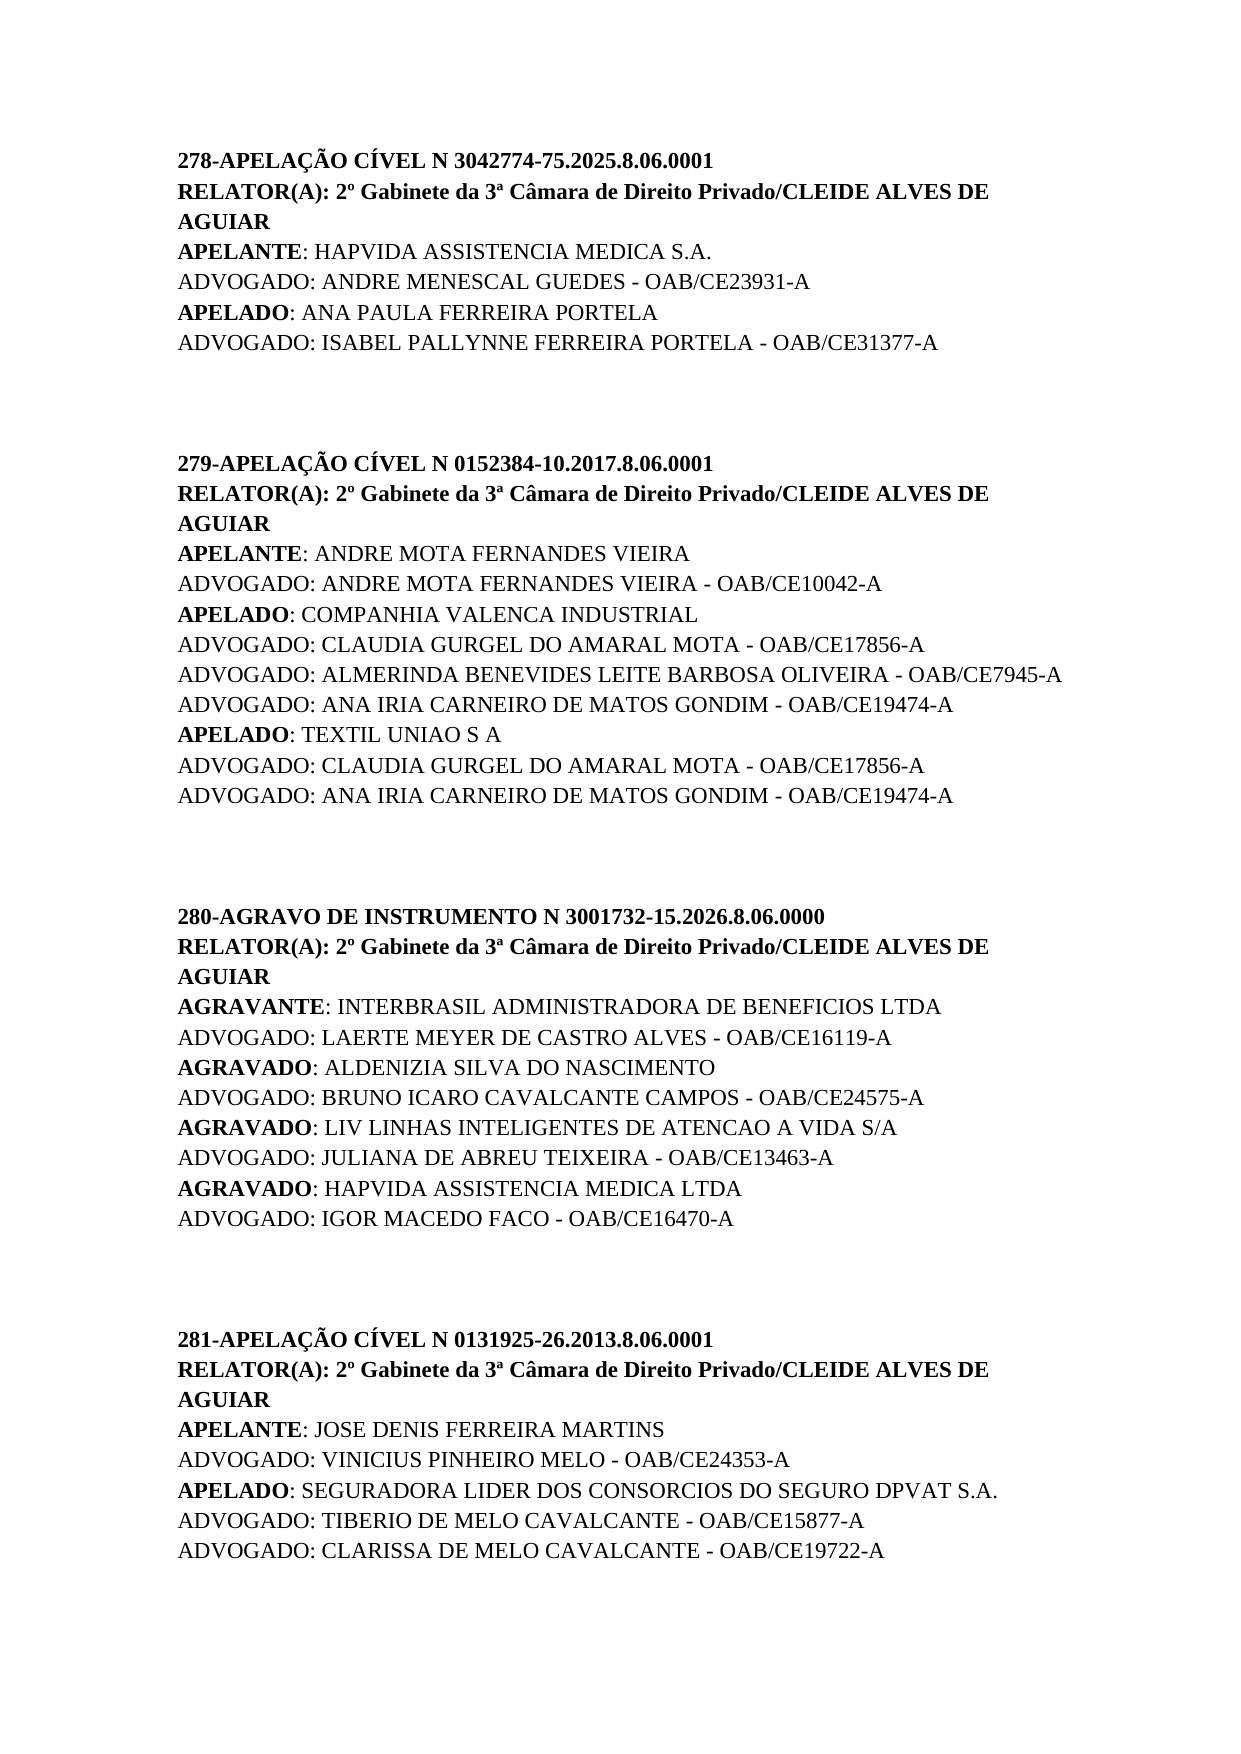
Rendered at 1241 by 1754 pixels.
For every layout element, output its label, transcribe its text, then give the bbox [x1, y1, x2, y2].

text 278-APELAÇÃO CÍVEL N 3042774-75.2025.8.06.0001 RELATOR(A): 2º Gabinete da 3ª Câmara de Direito Privado/CLEIDE ALVES DE AGUIAR APELANTE: HAPVIDA ASSISTENCIA MEDICA S.A. ADVOGADO: ANDRE MENESCAL GUEDES - OAB/CE23931-A APELADO: ANA PAULA FERREIRA PORTELA ADVOGADO: ISABEL PALLYNNE FERREIRA PORTELA - OAB/CE31377-A 279-APELAÇÃO CÍVEL N 0152384-10.2017.8.06.0001 RELATOR(A): 2º Gabinete da 3ª Câmara de Direito Privado/CLEIDE ALVES DE AGUIAR APELANTE: ANDRE MOTA FERNANDES VIEIRA ADVOGADO: ANDRE MOTA FERNANDES VIEIRA - OAB/CE10042-A APELADO: COMPANHIA VALENCA INDUSTRIAL ADVOGADO: CLAUDIA GURGEL DO AMARAL MOTA - OAB/CE17856-A ADVOGADO: ALMERINDA BENEVIDES LEITE BARBOSA OLIVEIRA - OAB/CE7945-A ADVOGADO: ANA IRIA CARNEIRO DE MATOS GONDIM - OAB/CE19474-A APELADO: TEXTIL UNIAO S A ADVOGADO: CLAUDIA GURGEL DO AMARAL MOTA - OAB/CE17856-A ADVOGADO: ANA IRIA CARNEIRO DE MATOS GONDIM - OAB/CE19474-A 280-AGRAVO DE INSTRUMENTO N 3001732-15.2026.8.06.0000 RELATOR(A): 2º Gabinete da 3ª Câmara de Direito Privado/CLEIDE ALVES DE AGUIAR AGRAVANTE: INTERBRASIL ADMINISTRADORA DE BENEFICIOS LTDA ADVOGADO: LAERTE MEYER DE CASTRO ALVES - OAB/CE16119-A AGRAVADO: ALDENIZIA SILVA DO NASCIMENTO ADVOGADO: BRUNO ICARO CAVALCANTE CAMPOS - OAB/CE24575-A AGRAVADO: LIV LINHAS INTELIGENTES DE ATENCAO A VIDA S/A ADVOGADO: JULIANA DE ABREU TEIXEIRA - OAB/CE13463-A AGRAVADO: HAPVIDA ASSISTENCIA MEDICA LTDA ADVOGADO: IGOR MACEDO FACO - OAB/CE16470-A 281-APELAÇÃO CÍVEL N 0131925-26.2013.8.06.0001 RELATOR(A): 2º Gabinete da 3ª Câmara de Direito Privado/CLEIDE ALVES DE AGUIAR APELANTE: JOSE DENIS FERREIRA MARTINS ADVOGADO: VINICIUS PINHEIRO MELO - OAB/CE24353-A APELADO: SEGURADORA LIDER DOS CONSORCIOS DO SEGURO DPVAT S.A. ADVOGADO: TIBERIO DE MELO CAVALCANTE - OAB/CE15877-A ADVOGADO: CLARISSA DE MELO CAVALCANTE - OAB/CE19722-A [177, 148, 1063, 1594]
